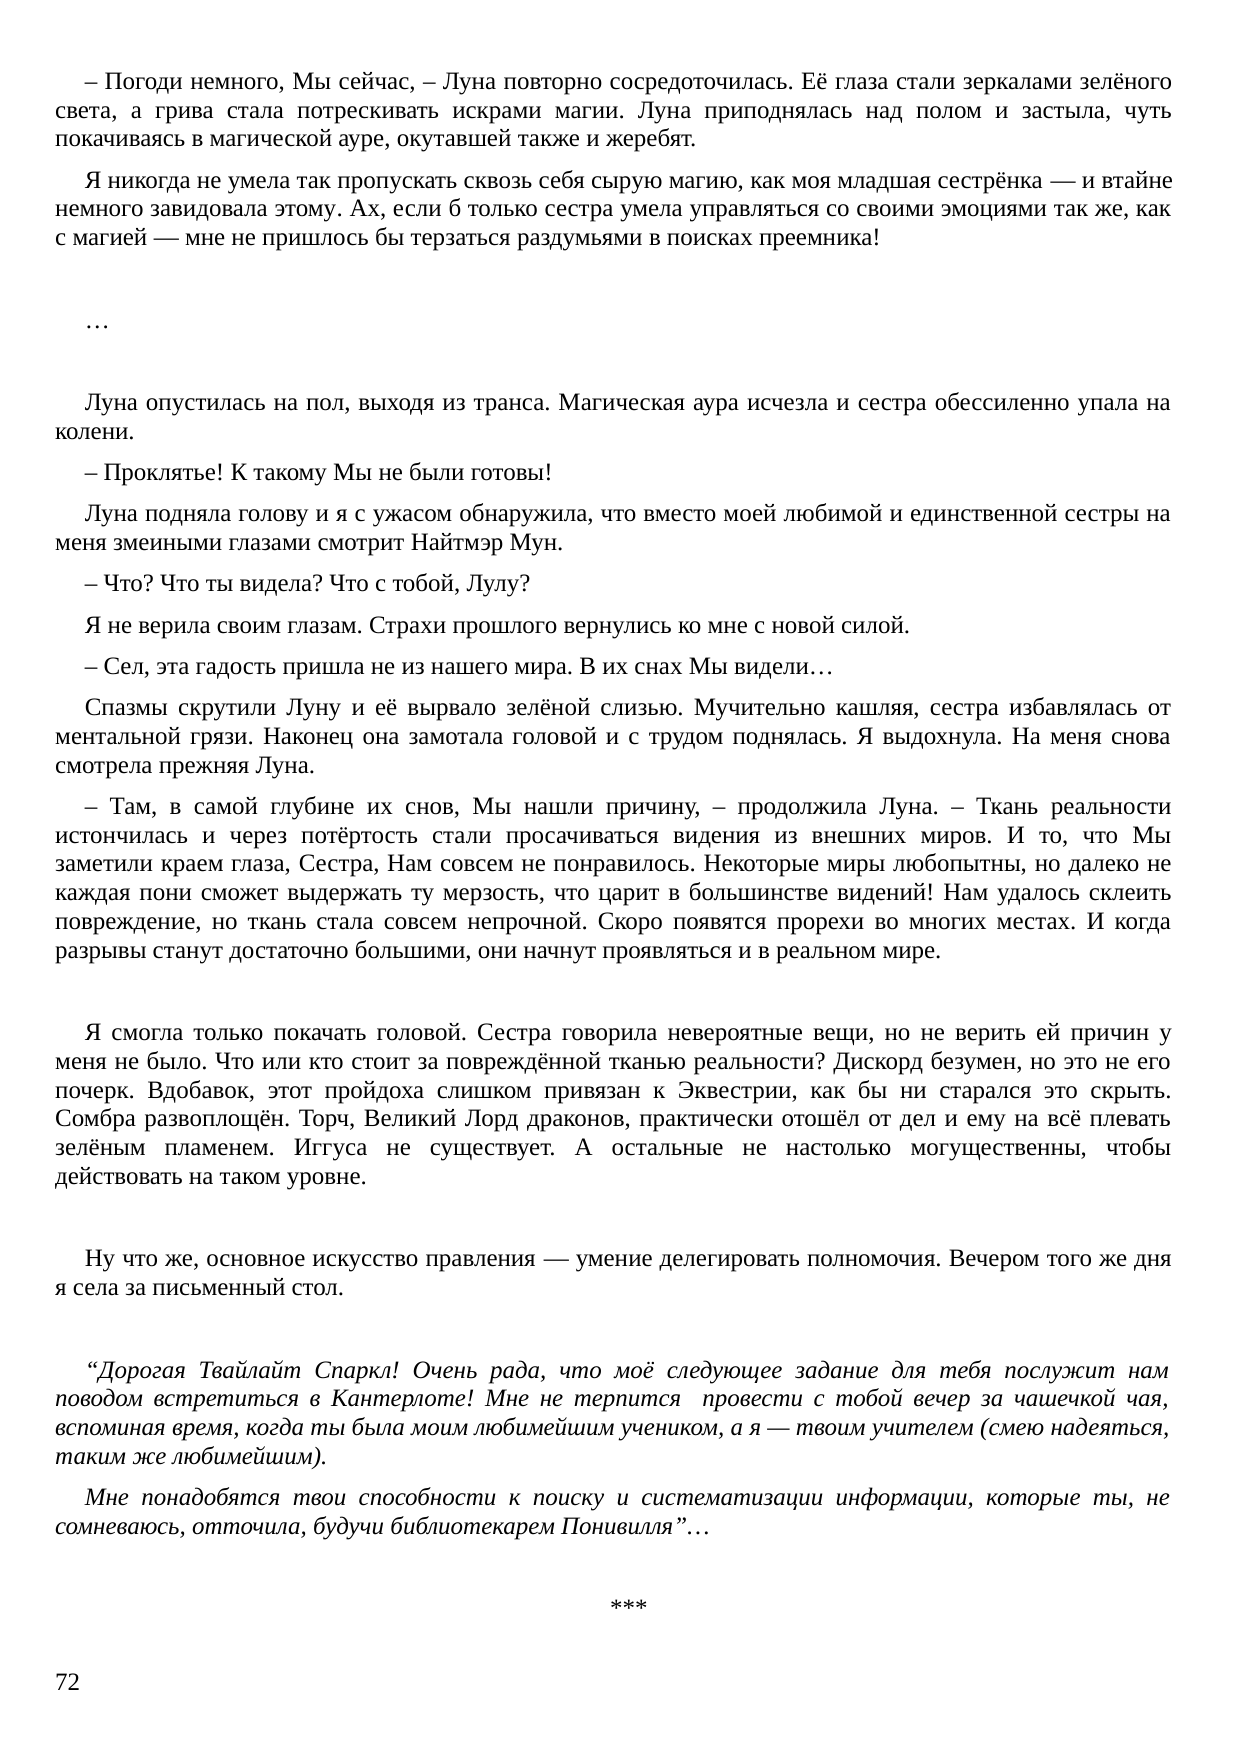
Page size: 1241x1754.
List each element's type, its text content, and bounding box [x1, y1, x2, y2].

text *** [55, 1593, 1173, 1622]
text Луна подняла голову и я с ужасом обнаружила, что вместо моей любимой и единственной сестры на меня змеиными глазами смотрит Найтмэр Мун. [55, 498, 1173, 556]
text Мне понадобятся твои способности к поиску и систематизации информации, которые ты, не сомневаюсь, отточила, будучи библиотекарем Понивилля”… [55, 1482, 1173, 1540]
text Я никогда не умела так пропускать сквозь себя сырую магию, как моя младшая сестрёнка — и втайне немного завидовала этому. Ах, если б только сестра умела управляться со своими эмоциями так же, как с магией — мне не пришлось бы терзаться раздумьями в поисках преемника! [55, 165, 1173, 251]
text Луна опустилась на пол, выходя из транса. Магическая аура исчезла и сестра обессиленно упала на колени. [55, 387, 1173, 445]
text “Дорогая Твайлайт Спаркл! Очень рада, что моё следующее задание для тебя послужит нам поводом встретиться в Кантерлоте! Мне не терпится провести с тобой вечер за чашечкой чая, вспоминая время, когда ты была моим любимейшим учеником, а я — твоим учителем (смею надеяться, таким же любимейшим). [55, 1355, 1173, 1470]
text Я смогла только покачать головой. Сестра говорила невероятные вещи, но не верить ей причин у меня не было. Что или кто стоит за повреждённой тканью реальности? Дискорд безумен, но это не его почерк. Вдобавок, этот пройдоха слишком привязан к Эквестрии, как бы ни старался это скрыть. Сомбра развоплощён. Торч, Великий Лорд драконов, практически отошёл от дел и ему на всё плевать зелёным пламенем. Иггуса не существует. А остальные не настолько могущественны, чтобы действовать на таком уровне. [55, 1017, 1173, 1190]
text – Сел, эта гадость пришла не из нашего мира. В их снах Мы видели… [55, 651, 1173, 680]
text – Что? Что ты видела? Что с тобой, Лулу? [55, 568, 1173, 597]
text – Погоди немного, Мы сейчас, – Луна повторно сосредоточилась. Её глаза стали зеркалами зелёного света, а грива стала потрескивать искрами магии. Луна приподнялась над полом и застыла, чуть покачиваясь в магической ауре, окутавшей также и жеребят. [55, 66, 1173, 152]
text – Там, в самой глубине их снов, Мы нашли причину, – продолжила Луна. – Ткань реальности истончилась и через потёртость стали просачиваться видения из внешних миров. И то, что Мы заметили краем глаза, Сестра, Нам совсем не понравилось. Некоторые миры любопытны, но далеко не каждая пони сможет выдержать ту мерзость, что царит в большинстве видений! Нам удалось склеить повреждение, но ткань стала совсем непрочной. Скоро появятся прорехи во многих местах. И когда разрывы станут достаточно большими, они начнут проявляться и в реальном мире. [55, 791, 1173, 963]
text Я не верила своим глазам. Страхи прошлого вернулись ко мне с новой силой. [55, 610, 1173, 638]
text – Проклятье! К такому Мы не были готовы! [55, 457, 1173, 486]
text Спазмы скрутили Луну и её вырвало зелёной слизью. Мучительно кашляя, сестра избавлялась от ментальной грязи. Наконец она замотала головой и с трудом поднялась. Я выдохнула. На меня снова смотрела прежняя Луна. [55, 692, 1173, 778]
text Ну что же, основное искусство правления — умение делегировать полномочия. Вечером того же дня я села за письменный стол. [55, 1243, 1173, 1301]
text … [55, 305, 1173, 333]
